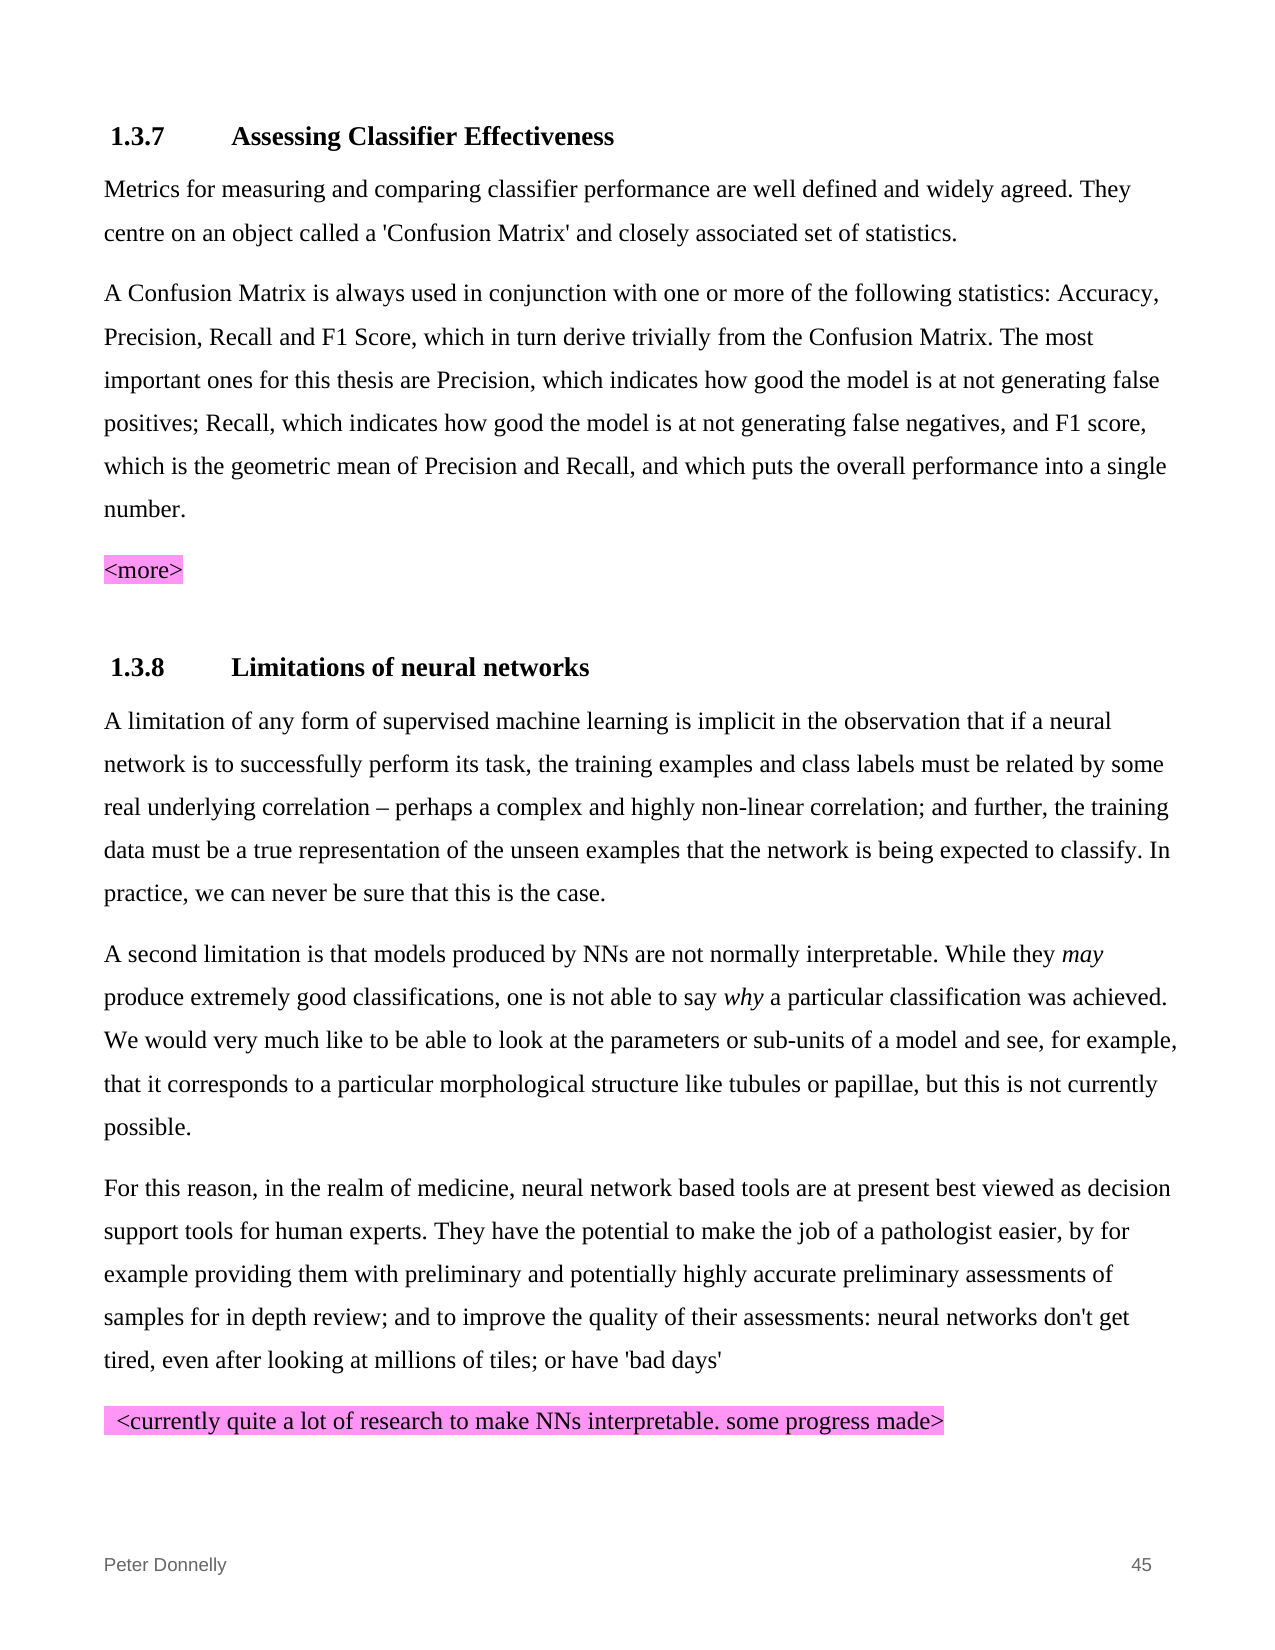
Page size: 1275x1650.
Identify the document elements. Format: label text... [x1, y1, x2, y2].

text Metrics for measuring and comparing classifier performance are well defined and widely agreed. They centre on an object called a 'Confusion Matrix' and closely associated set of statistics. [103, 174, 1181, 246]
subtitle Assessing Classifier Effectiveness [103, 120, 1181, 151]
text <more> [103, 555, 1181, 584]
text A Confusion Matrix is always used in conjunction with one or more of the following statistics: Accuracy, Precision, Recall and F1 Score, which in turn derive trivially from the Confusion Matrix. The most important ones for this thesis are Precision, which indicates how good the model is at not generating false positives; Recall, which indicates how good the model is at not generating false negatives, and F1 score, which is the geometric mean of Precision and Recall, and which puts the overall performance into a single number. [103, 278, 1181, 523]
text For this reason, in the realm of medicine, neural network based tools are at present best viewed as decision support tools for human experts. They have the potential to make the job of a pathologist easier, by for example providing them with preliminary and potentially highly accurate preliminary assessments of samples for in depth review; and to improve the quality of their assessments: neural networks don't get tired, even after looking at millions of tiles; or have 'bad days' [103, 1173, 1181, 1374]
text A second limitation is that models produced by NNs are not normally interpretable. While they may produce extremely good classifications, one is not able to say why a particular classification was achieved. We would very much like to be able to look at the parameters or sub-units of a model and see, for example, that it corresponds to a particular morphological structure like tubules or papillae, but this is not currently possible. [103, 939, 1181, 1141]
text A limitation of any form of supervised machine learning is implicit in the observation that if a neural network is to successfully perform its task, the training examples and class labels must be related by some real underlying correlation – perhaps a complex and highly non-linear correlation; and further, the training data must be a true representation of the unseen examples that the network is being expected to classify. In practice, we can never be sure that this is the case. [103, 706, 1181, 907]
subtitle Limitations of neural networks [103, 651, 1181, 682]
text <currently quite a lot of research to make NNs interpretable. some progress made> [103, 1406, 1181, 1435]
